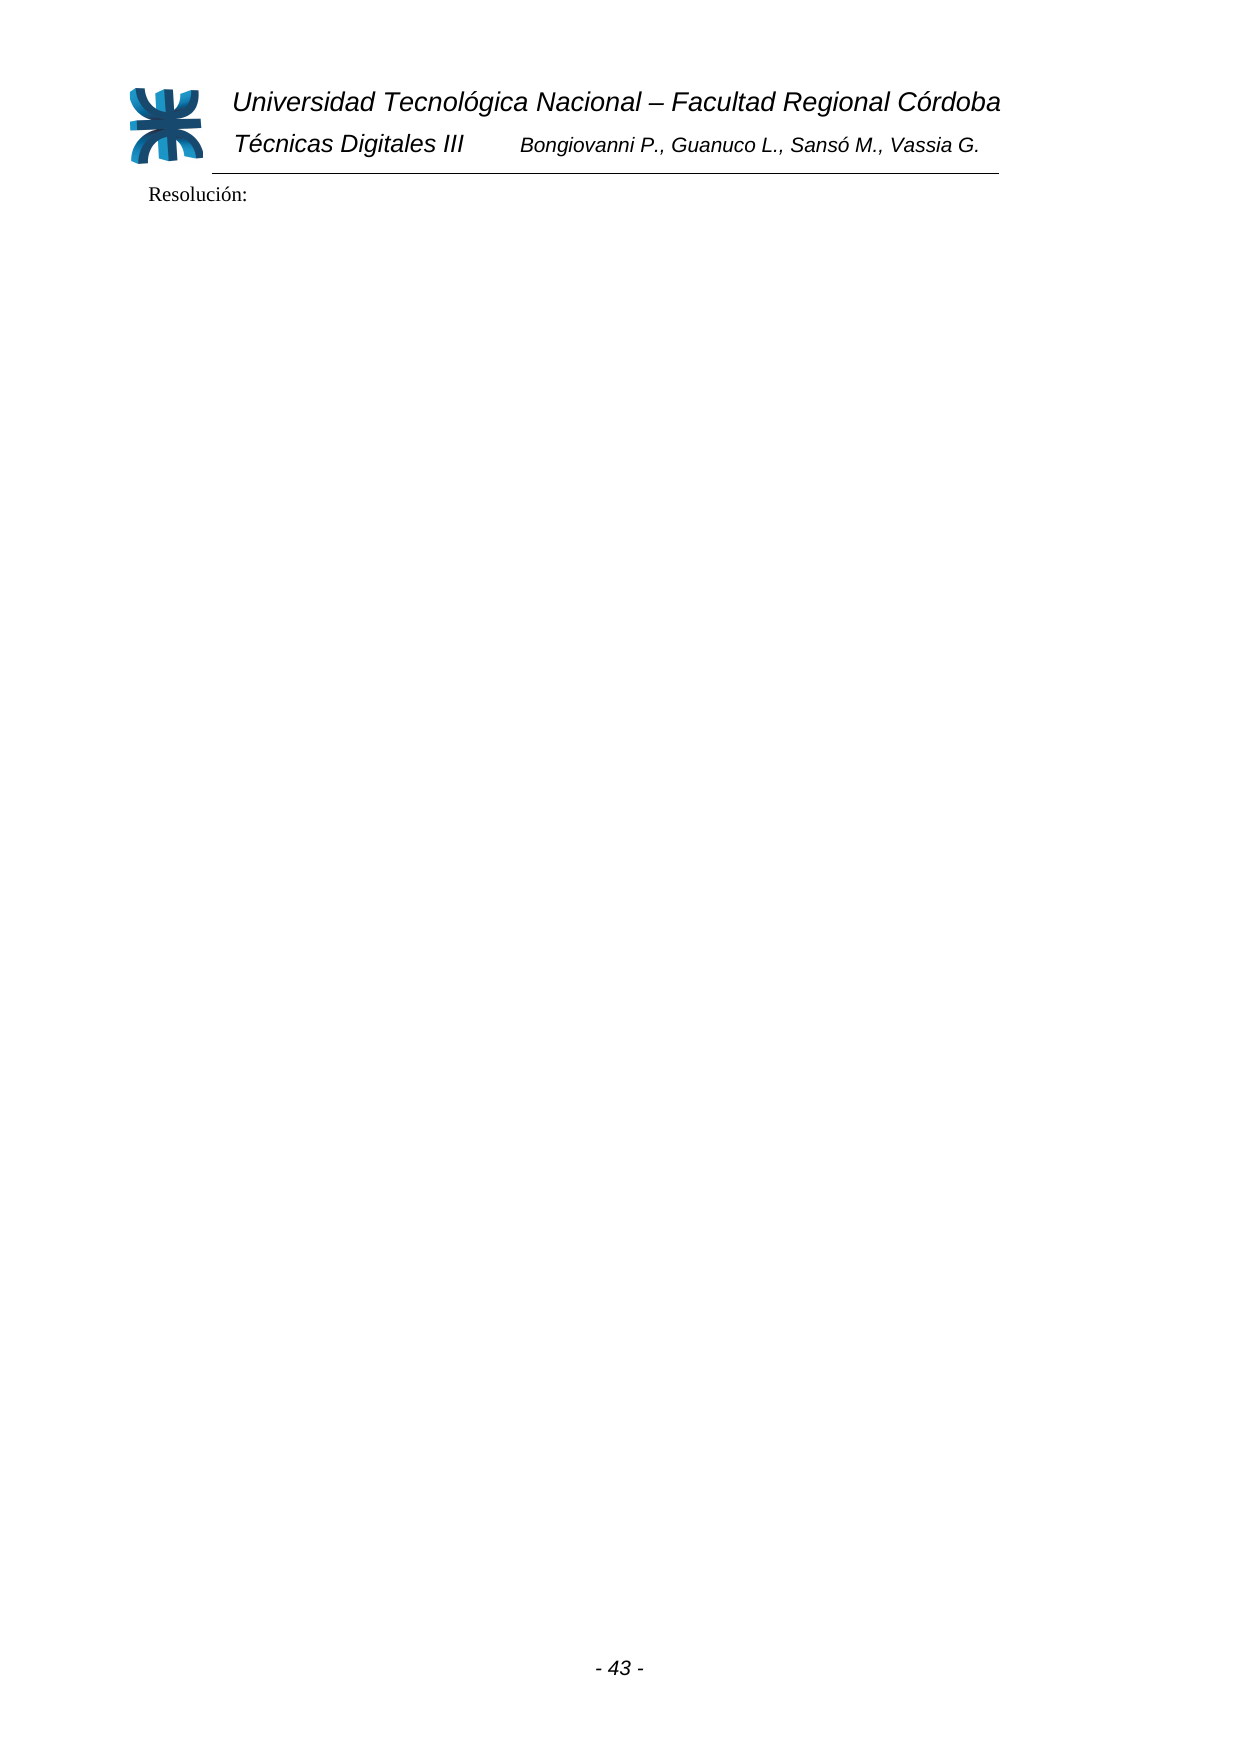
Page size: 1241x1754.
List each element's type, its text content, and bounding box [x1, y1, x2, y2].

picture [129, 88, 203, 164]
text Resolución: [148, 181, 1122, 206]
